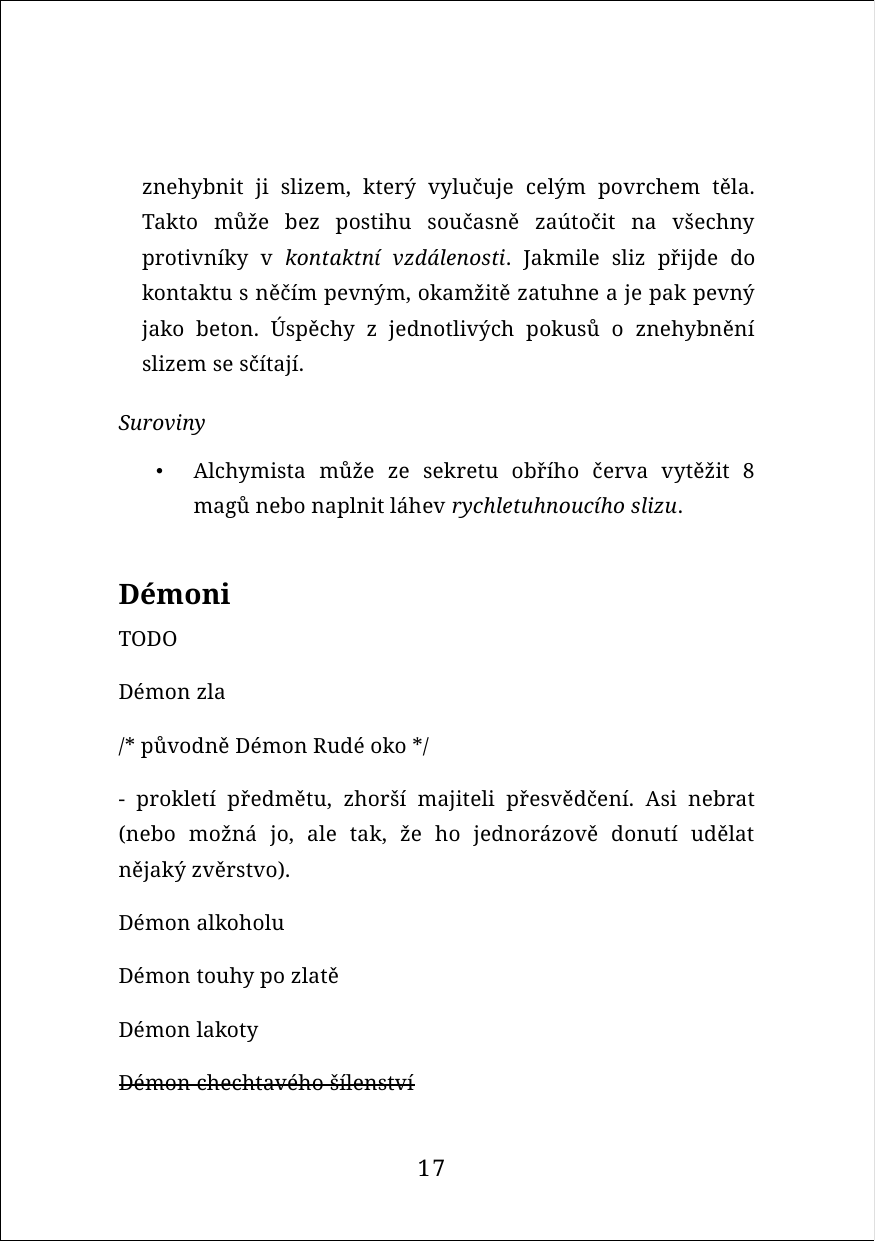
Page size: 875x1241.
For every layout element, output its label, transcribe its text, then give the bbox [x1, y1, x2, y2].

text znehybnit ji slizem, který vylučuje celým povrchem těla. Takto může bez postihu současně zaútočit na všechny protivníky v kontaktní vzdálenosti. Jakmile sliz přijde do kontaktu s něčím pevným, okamžitě zatuhne a je pak pevný jako beton. Úspěchy z jednotlivých pokusů o znehybnění slizem se sčítají. [118, 172, 756, 378]
list Alchymista může ze sekretu obřího červa vytěžit 8 magů nebo naplnit láhev rychletuhnoucího slizu. [156, 456, 756, 520]
text Démon zla [118, 677, 756, 706]
text Suroviny [118, 408, 756, 437]
text TODO [118, 624, 756, 653]
text /* původně Démon Rudé oko */ [118, 731, 756, 759]
text Démon alkoholu [118, 908, 756, 937]
text - prokletí předmětu, zhorší majiteli přesvědčení. Asi nebrat (nebo možná jo, ale tak, že ho jednorázově donutí udělat nějaký zvěrstvo). [118, 784, 756, 883]
text Démon chechtavého šílenství [118, 1068, 756, 1096]
subtitle Démoni [118, 574, 756, 612]
text Démon touhy po zlatě [118, 961, 756, 990]
text Démon lakoty [118, 1015, 756, 1043]
